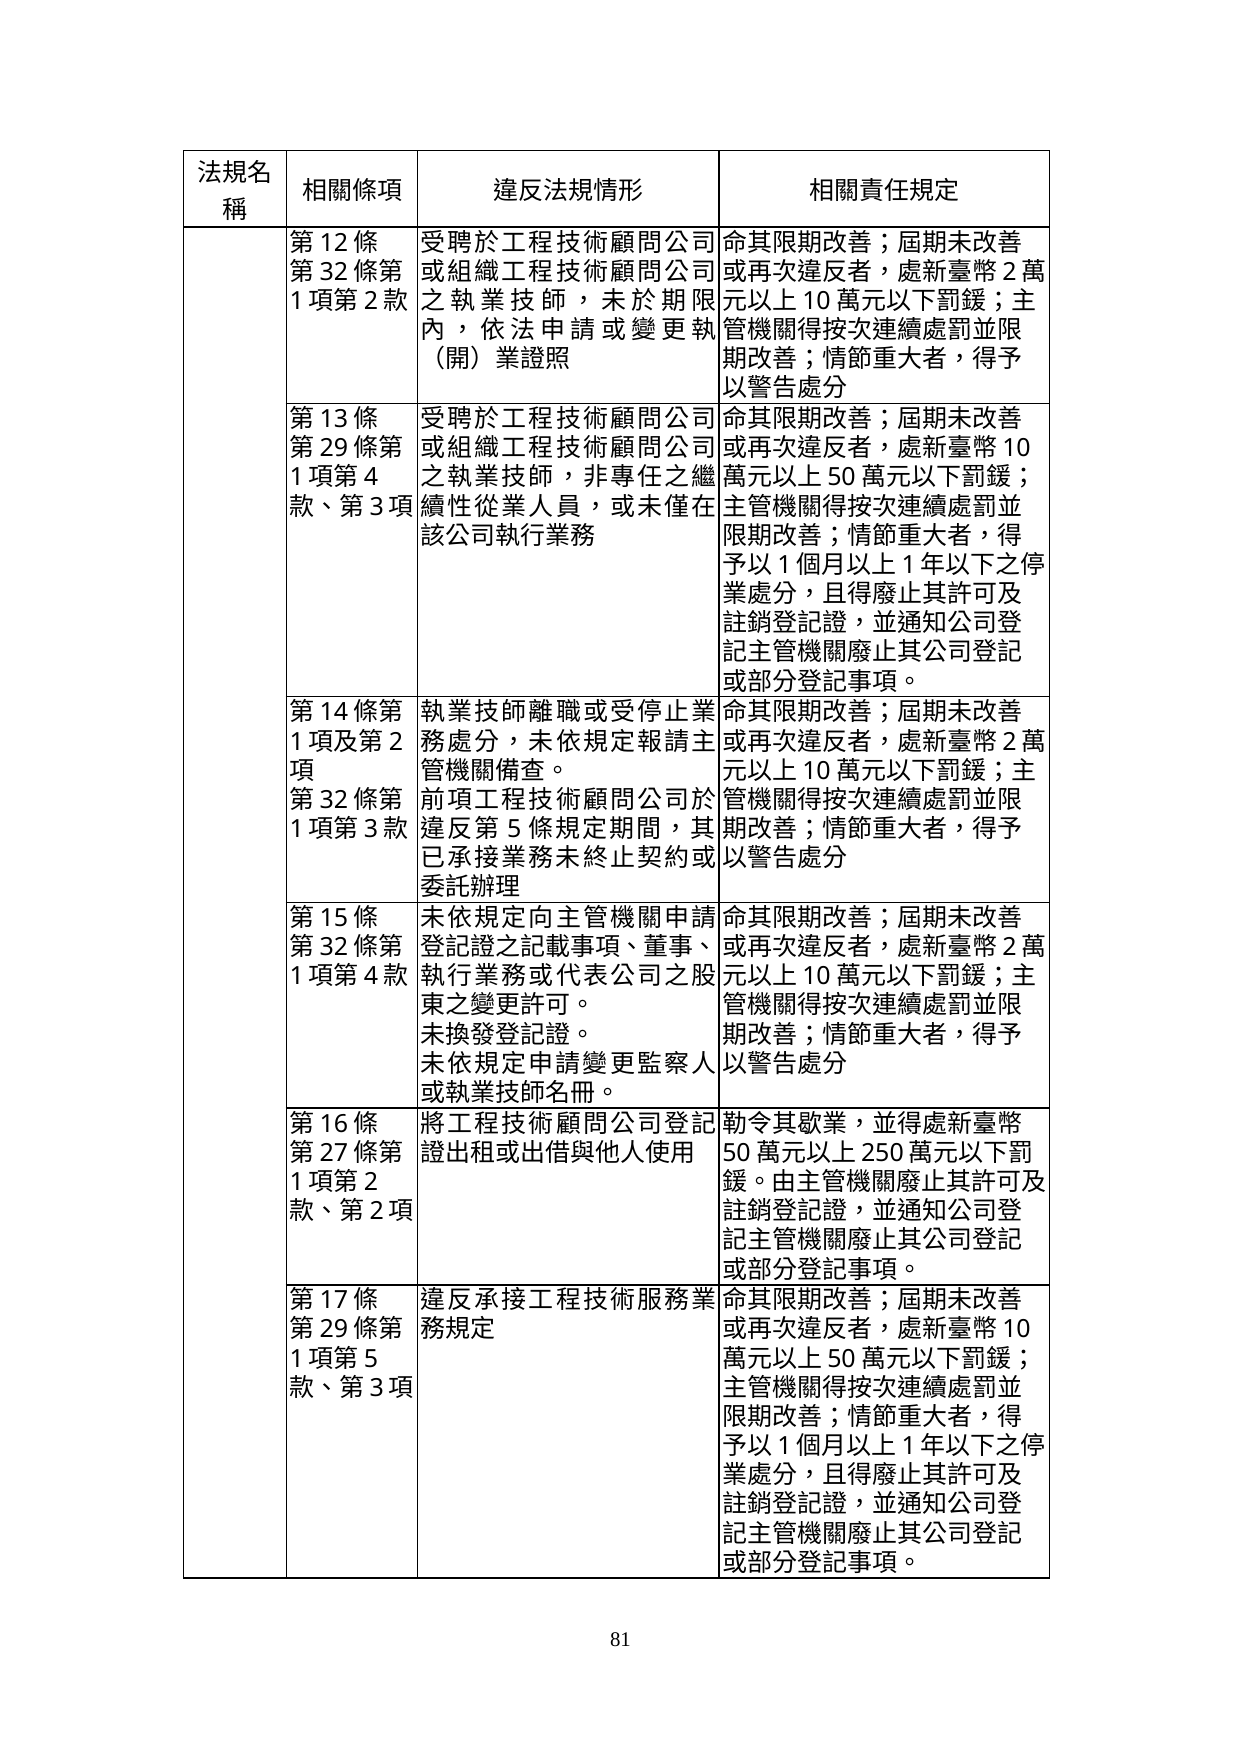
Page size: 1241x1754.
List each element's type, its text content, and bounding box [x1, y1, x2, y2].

table_header 相關責任規定 [720, 151, 1049, 226]
table_cell 第16條 第27條第1項第2款、第2項 [287, 1109, 417, 1284]
table_cell 第14條第1項及第2項 第32條第1項第3款 [287, 697, 417, 902]
table_cell 第13條 第29條第1項第4款、第3項 [287, 404, 417, 696]
table_cell 第12條 第32條第1項第2款 [287, 228, 417, 403]
table_cell [184, 228, 286, 1577]
table_cell 將工程技術顧問公司登記證出租或出借與他人使用 [418, 1109, 718, 1284]
table_header 違反法規情形 [418, 151, 718, 226]
table_cell 執業技師離職或受停止業務處分，未依規定報請主管機關備查。 前項工程技術顧問公司於違反第5條規定期間，其已承接業務未終止契約或委託辦理 [418, 697, 718, 902]
table_cell 受聘於工程技術顧問公司或組織工程技術顧問公司之執業技師，未於期限內，依法申請或變更執（開）業證照 [418, 228, 718, 403]
table_cell 第17條 第29條第1項第5款、第3項 [287, 1286, 417, 1577]
table_header 法規名稱 [184, 151, 286, 226]
table_cell 受聘於工程技術顧問公司或組織工程技術顧問公司之執業技師，非專任之繼續性從業人員，或未僅在該公司執行業務 [418, 404, 718, 696]
table_cell 勒令其歇業，並得處新臺幣50萬元以上250萬元以下罰鍰。由主管機關廢止其許可及註銷登記證，並通知公司登記主管機關廢止其公司登記或部分登記事項。 [720, 1109, 1049, 1284]
table_cell 命其限期改善；屆期未改善或再次違反者，處新臺幣2萬元以上10萬元以下罰鍰；主管機關得按次連續處罰並限期改善；情節重大者，得予以警告處分 [720, 903, 1049, 1107]
table_cell 第15條 第32條第1項第4款 [287, 903, 417, 1107]
table_cell 命其限期改善；屆期未改善或再次違反者，處新臺幣2萬元以上10萬元以下罰鍰；主管機關得按次連續處罰並限期改善；情節重大者，得予以警告處分 [720, 228, 1049, 403]
table_header 相關條項 [287, 151, 417, 226]
table_cell 命其限期改善；屆期未改善或再次違反者，處新臺幣2萬元以上10萬元以下罰鍰；主管機關得按次連續處罰並限期改善；情節重大者，得予以警告處分 [720, 697, 1049, 902]
table_cell 違反承接工程技術服務業務規定 [418, 1286, 718, 1577]
table_cell 命其限期改善；屆期未改善或再次違反者，處新臺幣10萬元以上50萬元以下罰鍰；主管機關得按次連續處罰並限期改善；情節重大者，得予以1個月以上1年以下之停業處分，且得廢止其許可及註銷登記證，並通知公司登記主管機關廢止其公司登記或部分登記事項。 [720, 404, 1049, 696]
table_cell 未依規定向主管機關申請登記證之記載事項、董事、執行業務或代表公司之股東之變更許可。 未換發登記證。 未依規定申請變更監察人或執業技師名冊。 [418, 903, 718, 1107]
table_cell 命其限期改善；屆期未改善或再次違反者，處新臺幣10萬元以上50萬元以下罰鍰；主管機關得按次連續處罰並限期改善；情節重大者，得予以1個月以上1年以下之停業處分，且得廢止其許可及註銷登記證，並通知公司登記主管機關廢止其公司登記或部分登記事項。 [720, 1286, 1049, 1577]
